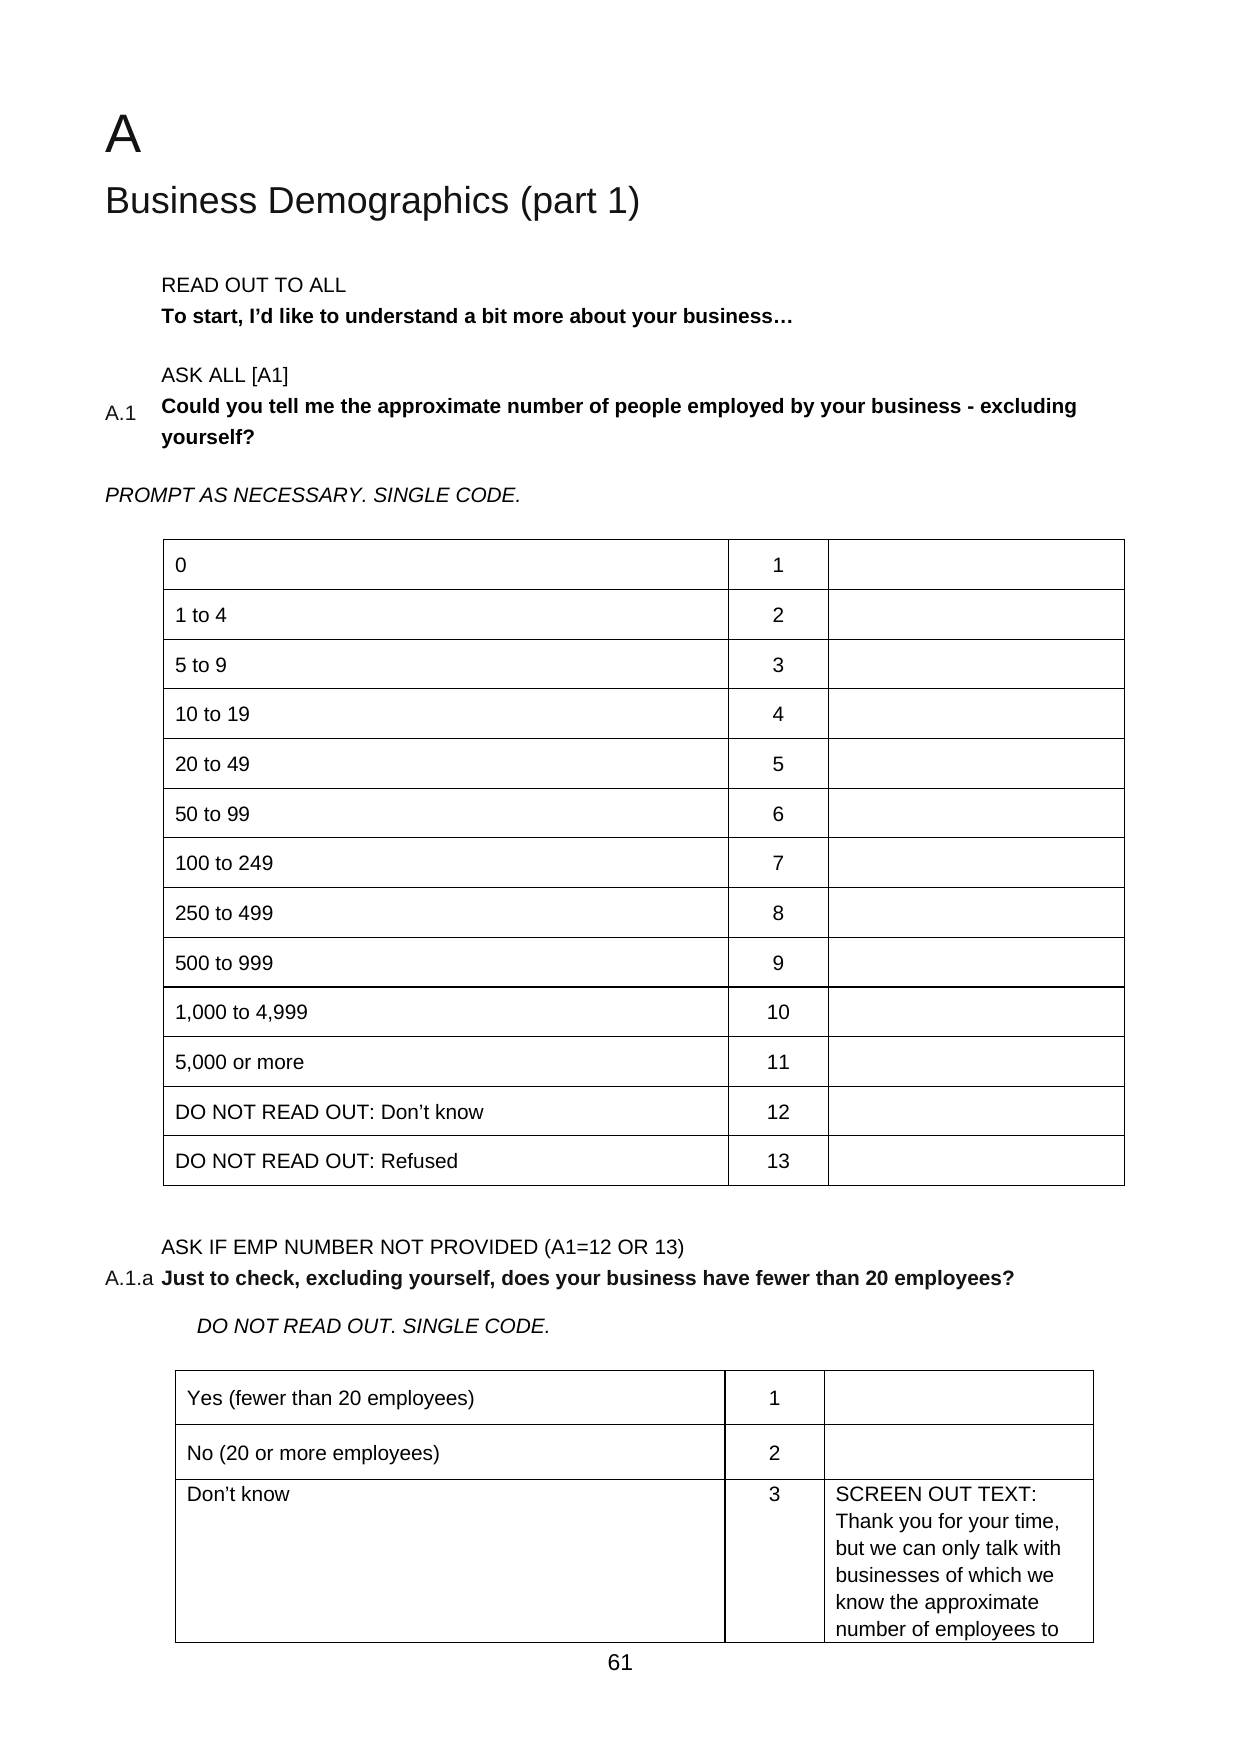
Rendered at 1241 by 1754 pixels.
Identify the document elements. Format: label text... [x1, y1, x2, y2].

table_cell 11 [729, 1037, 828, 1086]
list Could you tell me the approximate number of people employed by your business - excluding yourself? [105, 394, 1135, 456]
subtitle DO NOT READ OUT. SINGLE CODE. [105, 1313, 1135, 1345]
table_cell 5 to 9 [164, 640, 728, 688]
table_cell 1 to 4 [164, 590, 728, 638]
table_cell 3 [729, 640, 828, 688]
subtitle To start, I’d like to understand a bit more about your business… [161, 304, 1135, 335]
table_cell [829, 590, 1124, 638]
subtitle ask if emp number not provided (A1=12 OR 13) [161, 1234, 1135, 1266]
table_cell 10 to 19 [164, 689, 728, 738]
table_cell 2 [726, 1425, 824, 1478]
table_cell Don’t know [176, 1480, 724, 1642]
table_cell 20 to 49 [164, 739, 728, 788]
table_cell 500 to 999 [164, 938, 728, 986]
table_cell 5,000 or more [164, 1037, 728, 1086]
table_cell No (20 or more employees) [176, 1425, 724, 1478]
table_cell [829, 1136, 1124, 1185]
table_cell [829, 640, 1124, 688]
table_cell 5 [729, 739, 828, 788]
table_cell 100 to 249 [164, 838, 728, 887]
table_header Yes (fewer than 20 employees) [176, 1371, 724, 1424]
table_cell [829, 789, 1124, 837]
table_cell 250 to 499 [164, 888, 728, 937]
table_header 1 [726, 1371, 824, 1424]
table_header [825, 1371, 1093, 1424]
table_cell [829, 988, 1124, 1036]
table_header 1 [729, 540, 828, 589]
table_cell 4 [729, 689, 828, 738]
table_cell [829, 938, 1124, 986]
table_cell [829, 838, 1124, 887]
table_cell 12 [729, 1087, 828, 1135]
table_cell 13 [729, 1136, 828, 1185]
subtitle READ OUT TO ALL [161, 273, 1135, 304]
table_cell [829, 1037, 1124, 1086]
table_cell 50 to 99 [164, 789, 728, 837]
table_cell [829, 888, 1124, 937]
table_cell 7 [729, 838, 828, 887]
table_cell 8 [729, 888, 828, 937]
table_cell DO NOT READ OUT: Don’t know [164, 1087, 728, 1135]
table_cell 9 [729, 938, 828, 986]
table_header 0 [164, 540, 728, 589]
table_cell 6 [729, 789, 828, 837]
table_cell 2 [729, 590, 828, 638]
table_cell [825, 1425, 1093, 1478]
table_cell [829, 689, 1124, 738]
table_cell SCREEN OUT TEXT: Thank you for your time, but we can only talk with businesses of which we know the approximate number of employees to [825, 1480, 1093, 1642]
text Business Demographics (part 1) [105, 178, 1135, 221]
subtitle PROMPT AS NECESSARY. single code. [105, 483, 1135, 514]
table_cell 3 [726, 1480, 824, 1642]
table_cell [829, 1087, 1124, 1135]
table_cell DO NOT READ OUT: Refused [164, 1136, 728, 1185]
table_cell [829, 739, 1124, 788]
table_cell 1,000 to 4,999 [164, 988, 728, 1036]
table_cell 10 [729, 988, 828, 1036]
table_header [829, 540, 1124, 589]
list Just to check, excluding yourself, does your business have fewer than 20 employees? [105, 1266, 1135, 1289]
subtitle ask all [A1] [161, 362, 1135, 394]
